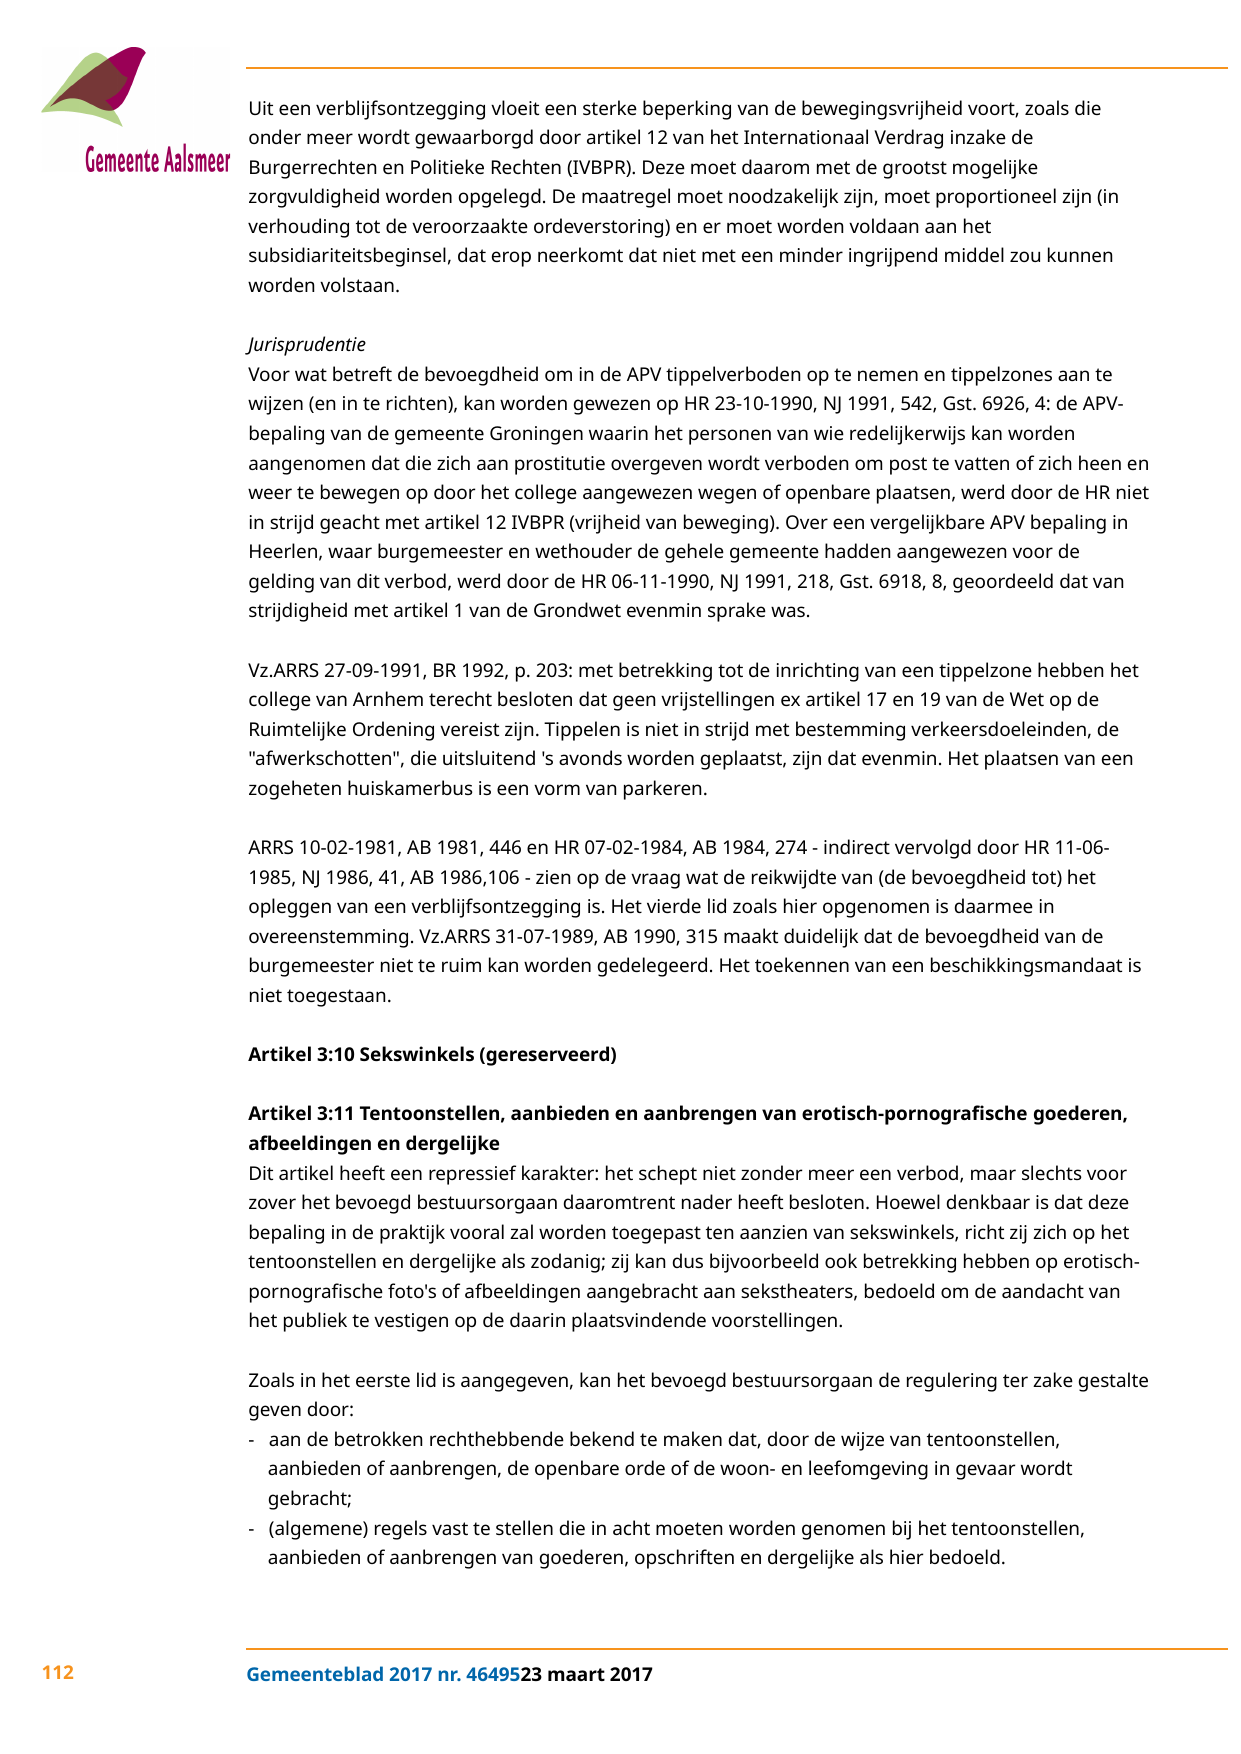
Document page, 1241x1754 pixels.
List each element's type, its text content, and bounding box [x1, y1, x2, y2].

text - aan de betrokken rechthebbende bekend te maken dat, door de wijze van tentoonstellen, [248, 1426, 1152, 1452]
text Uit een verblijfsontzegging vloeit een sterke beperking van de bewegingsvrijheid voort, zoals die onder meer wordt gewaarborgd door artikel 12 van het Internationaal Verdrag inzake de Burgerrechten en Politieke Rechten (IVBPR). Deze moet daarom met de grootst mogelijke zorgvuldigheid worden opgelegd. De maatregel moet noodzakelijk zijn, moet proportioneel zijn (in verhouding tot de veroorzaakte ordeverstoring) en er moet worden voldaan aan het subsidiariteitsbeginsel, dat erop neerkomt dat niet met een minder ingrijpend middel zou kunnen worden volstaan. [248, 95, 1152, 298]
text aanbieden of aanbrengen van goederen, opschriften en dergelijke als hier bedoeld. [248, 1544, 1152, 1570]
text Artikel 3:10 Sekswinkels (gereserveerd) [248, 1041, 1152, 1067]
text - (algemene) regels vast te stellen die in acht moeten worden genomen bij het tentoonstellen, [248, 1515, 1152, 1541]
text ARRS 10-02-1981, AB 1981, 446 en HR 07-02-1984, AB 1984, 274 - indirect vervolgd door HR 11-06-1985, NJ 1986, 41, AB 1986,106 - zien op de vraag wat de reikwijdte van (de bevoegdheid tot) het opleggen van een verblijfsontzegging is. Het vierde lid zoals hier opgenomen is daarmee in overeenstemming. Vz.ARRS 31-07-1989, AB 1990, 315 maakt duidelijk dat de bevoegdheid van de burgemeester niet te ruim kan worden gedelegeerd. Het toekennen van een beschikkingsmandaat is niet toegestaan. [248, 834, 1152, 1008]
text gebracht; [248, 1485, 1152, 1511]
text Vz.ARRS 27-09-1991, BR 1992, p. 203: met betrekking tot de inrichting van een tippelzone hebben het college van Arnhem terecht besloten dat geen vrijstellingen ex artikel 17 en 19 van de Wet op de Ruimtelijke Ordening vereist zijn. Tippelen is niet in strijd met bestemming verkeersdoeleinden, de "afwerkschotten", die uitsluitend 's avonds worden geplaatst, zijn dat evenmin. Het plaatsen van een zogeheten huiskamerbus is een vorm van parkeren. [248, 657, 1152, 801]
text Zoals in het eerste lid is aangegeven, kan het bevoegd bestuursorgaan de regulering ter zake gestalte geven door: [248, 1367, 1152, 1422]
text Jurisprudentie [248, 331, 1152, 357]
text Voor wat betreft de bevoegdheid om in de APV tippelverboden op te nemen en tippelzones aan te wijzen (en in te richten), kan worden gewezen op HR 23-10-1990, NJ 1991, 542, Gst. 6926, 4: de APV-bepaling van de gemeente Groningen waarin het personen van wie redelijkerwijs kan worden aangenomen dat die zich aan prostitutie overgeven wordt verboden om post te vatten of zich heen en weer te bewegen op door het college aangewezen wegen of openbare plaatsen, werd door de HR niet in strijd geacht met artikel 12 IVBPR (vrijheid van beweging). Over een vergelijkbare APV bepaling in Heerlen, waar burgemeester en wethouder de gehele gemeente hadden aangewezen voor de gelding van dit verbod, werd door de HR 06-11-1990, NJ 1991, 218, Gst. 6918, 8, geoordeeld dat van strijdigheid met artikel 1 van de Grondwet evenmin sprake was. [248, 361, 1152, 623]
text Dit artikel heeft een repressief karakter: het schept niet zonder meer een verbod, maar slechts voor zover het bevoegd bestuursorgaan daaromtrent nader heeft besloten. Hoewel denkbaar is dat deze bepaling in de praktijk vooral zal worden toegepast ten aanzien van sekswinkels, richt zij zich op het tentoonstellen en dergelijke als zodanig; zij kan dus bijvoorbeeld ook betrekking hebben op erotisch-pornografische foto's of afbeeldingen aangebracht aan sekstheaters, bedoeld om de aandacht van het publiek te vestigen op de daarin plaatsvindende voorstellingen. [248, 1160, 1152, 1333]
picture [41, 47, 231, 172]
text aanbieden of aanbrengen, de openbare orde of de woon- en leefomgeving in gevaar wordt [248, 1456, 1152, 1481]
text Artikel 3:11 Tentoonstellen, aanbieden en aanbrengen van erotisch-pornografische goederen, afbeeldingen en dergelijke [248, 1101, 1152, 1156]
